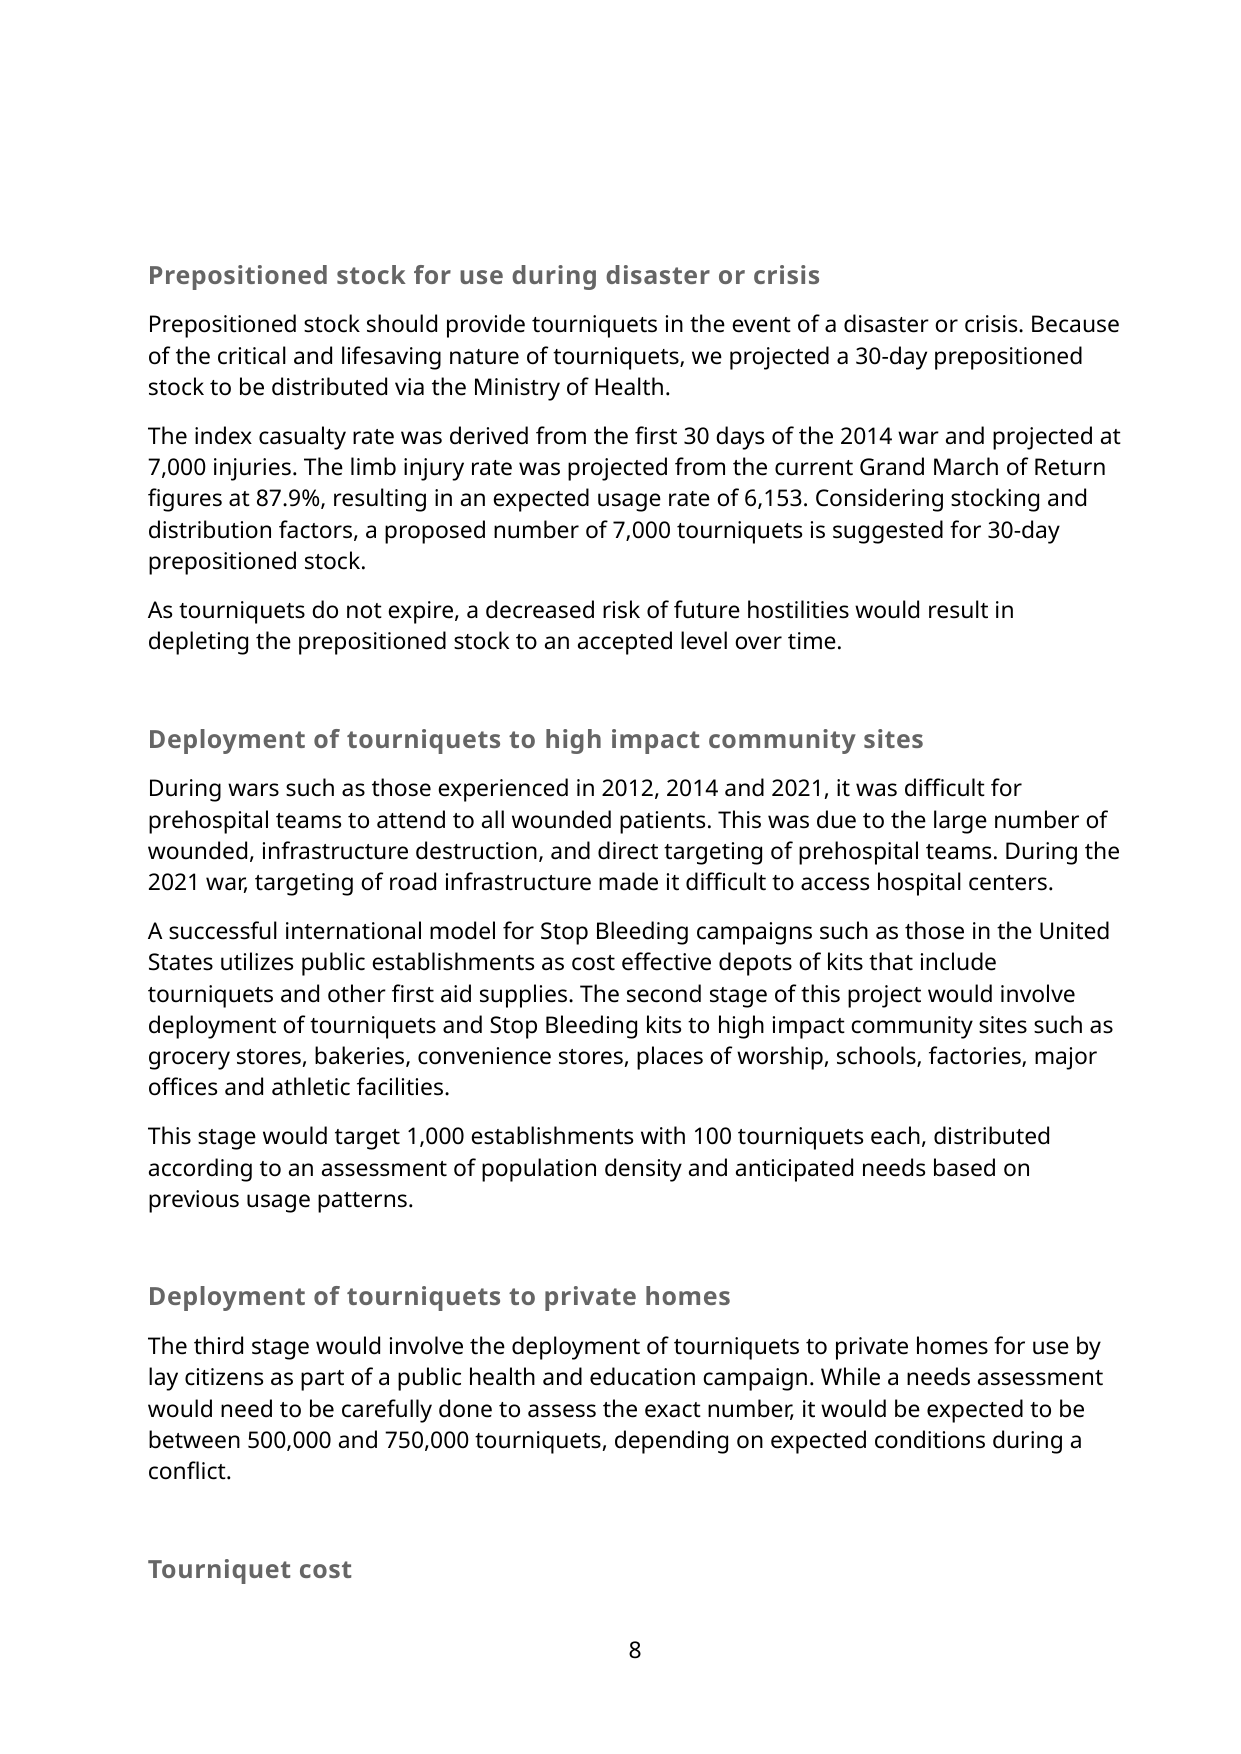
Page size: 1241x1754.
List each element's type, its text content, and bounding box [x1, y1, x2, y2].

subtitle Deployment of tourniquets to high impact community sites [148, 721, 1122, 755]
text During wars such as those experienced in 2012, 2014 and 2021, it was difficult for prehospital teams to attend to all wounded patients. This was due to the large number of wounded, infrastructure destruction, and direct targeting of prehospital teams. During the 2021 war, targeting of road infrastructure made it difficult to access hospital centers. [148, 772, 1122, 897]
text Prepositioned stock should provide tourniquets in the event of a disaster or crisis. Because of the critical and lifesaving nature of tourniquets, we projected a 30-day prepositioned stock to be distributed via the Ministry of Health. [148, 308, 1122, 402]
subtitle Prepositioned stock for use during disaster or crisis [148, 257, 1122, 291]
subtitle Tourniquet cost [148, 1551, 1122, 1585]
text As tourniquets do not expire, a decreased risk of future hostilities would result in depleting the prepositioned stock to an accepted level over time. [148, 594, 1122, 656]
text The third stage would involve the deployment of tourniquets to private homes for use by lay citizens as part of a public health and education campaign. While a needs assessment would need to be carefully done to assess the exact number, it would be expected to be between 500,000 and 750,000 tourniquets, depending on expected conditions during a conflict. [148, 1330, 1122, 1486]
subtitle Deployment of tourniquets to private homes [148, 1279, 1122, 1313]
text This stage would target 1,000 establishments with 100 tourniquets each, distributed according to an assessment of population density and anticipated needs based on previous usage patterns. [148, 1120, 1122, 1214]
text The index casualty rate was derived from the first 30 days of the 2014 war and projected at 7,000 injuries. The limb injury rate was projected from the current Grand March of Return figures at 87.9%, resulting in an expected usage rate of 6,153. Considering stocking and distribution factors, a proposed number of 7,000 tourniquets is suggested for 30-day prepositioned stock. [148, 420, 1122, 576]
text A successful international model for Stop Bleeding campaigns such as those in the United States utilizes public establishments as cost effective depots of kits that include tourniquets and other first aid supplies. The second stage of this project would involve deployment of tourniquets and Stop Bleeding kits to high impact community sites such as grocery stores, bakeries, convenience stores, places of worship, schools, factories, major offices and athletic facilities. [148, 915, 1122, 1103]
